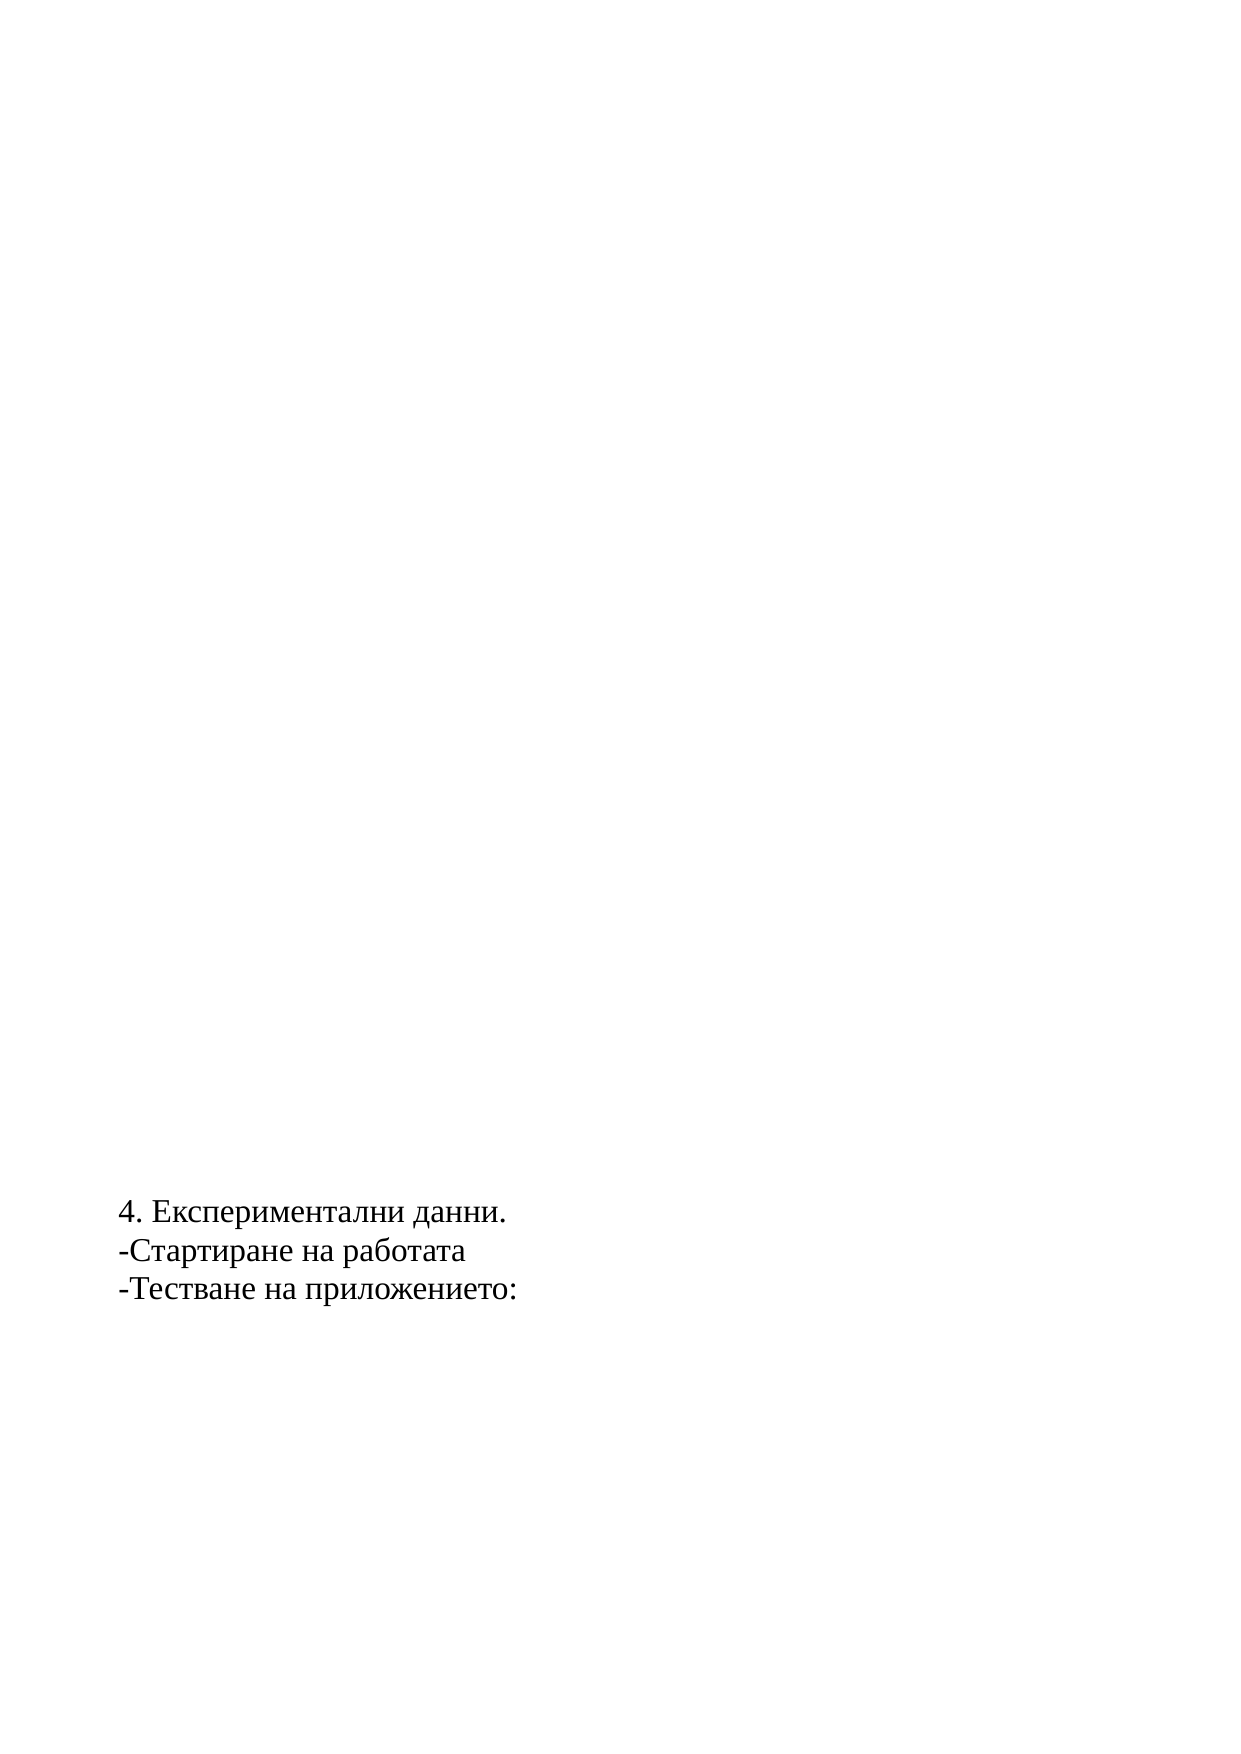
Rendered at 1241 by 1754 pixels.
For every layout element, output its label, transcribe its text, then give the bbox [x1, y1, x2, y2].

text -Стартиране на работата [118, 1230, 1122, 1268]
text -Тестване на приложението: [118, 1268, 1122, 1306]
text 4. Експериментални данни. [118, 1191, 1122, 1230]
